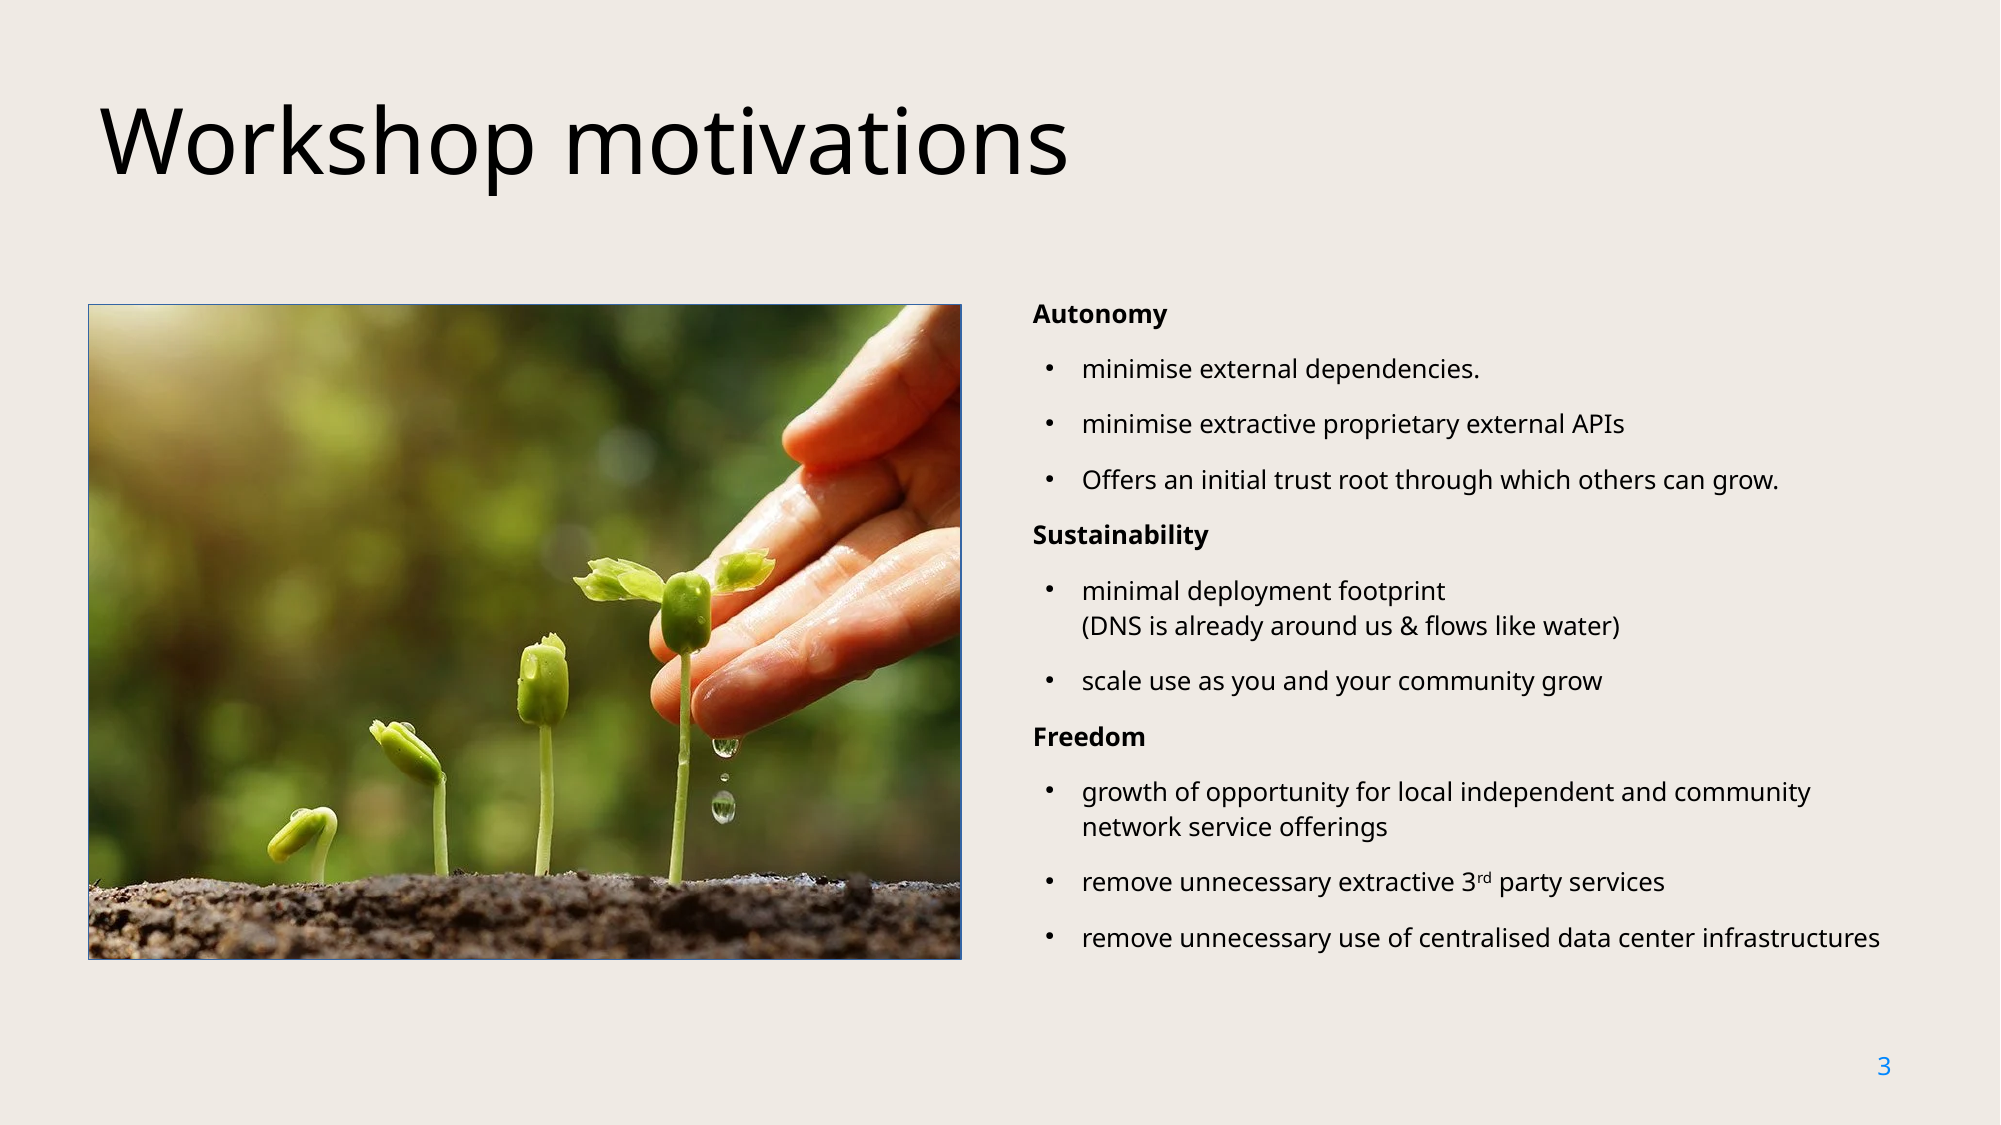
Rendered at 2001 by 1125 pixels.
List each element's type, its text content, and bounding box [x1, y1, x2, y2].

title Workshop motivations [99, 44, 1900, 233]
text_box [1862, 1042, 1957, 1103]
list Autonomy minimise external dependencies. minimise extractive proprietary external APIs Offers an initial trust root through which others can grow. Sustainability minimal deployment footprint (DNS is already around us & flows like water) scale use as you and your community grow Freedom growth of opportunity for local independent and community network service offerings remove unnecessary extractive 3rd party services remove unnecessary use of centralised data center infrastructures [1032, 295, 1892, 1002]
picture [89, 305, 961, 959]
